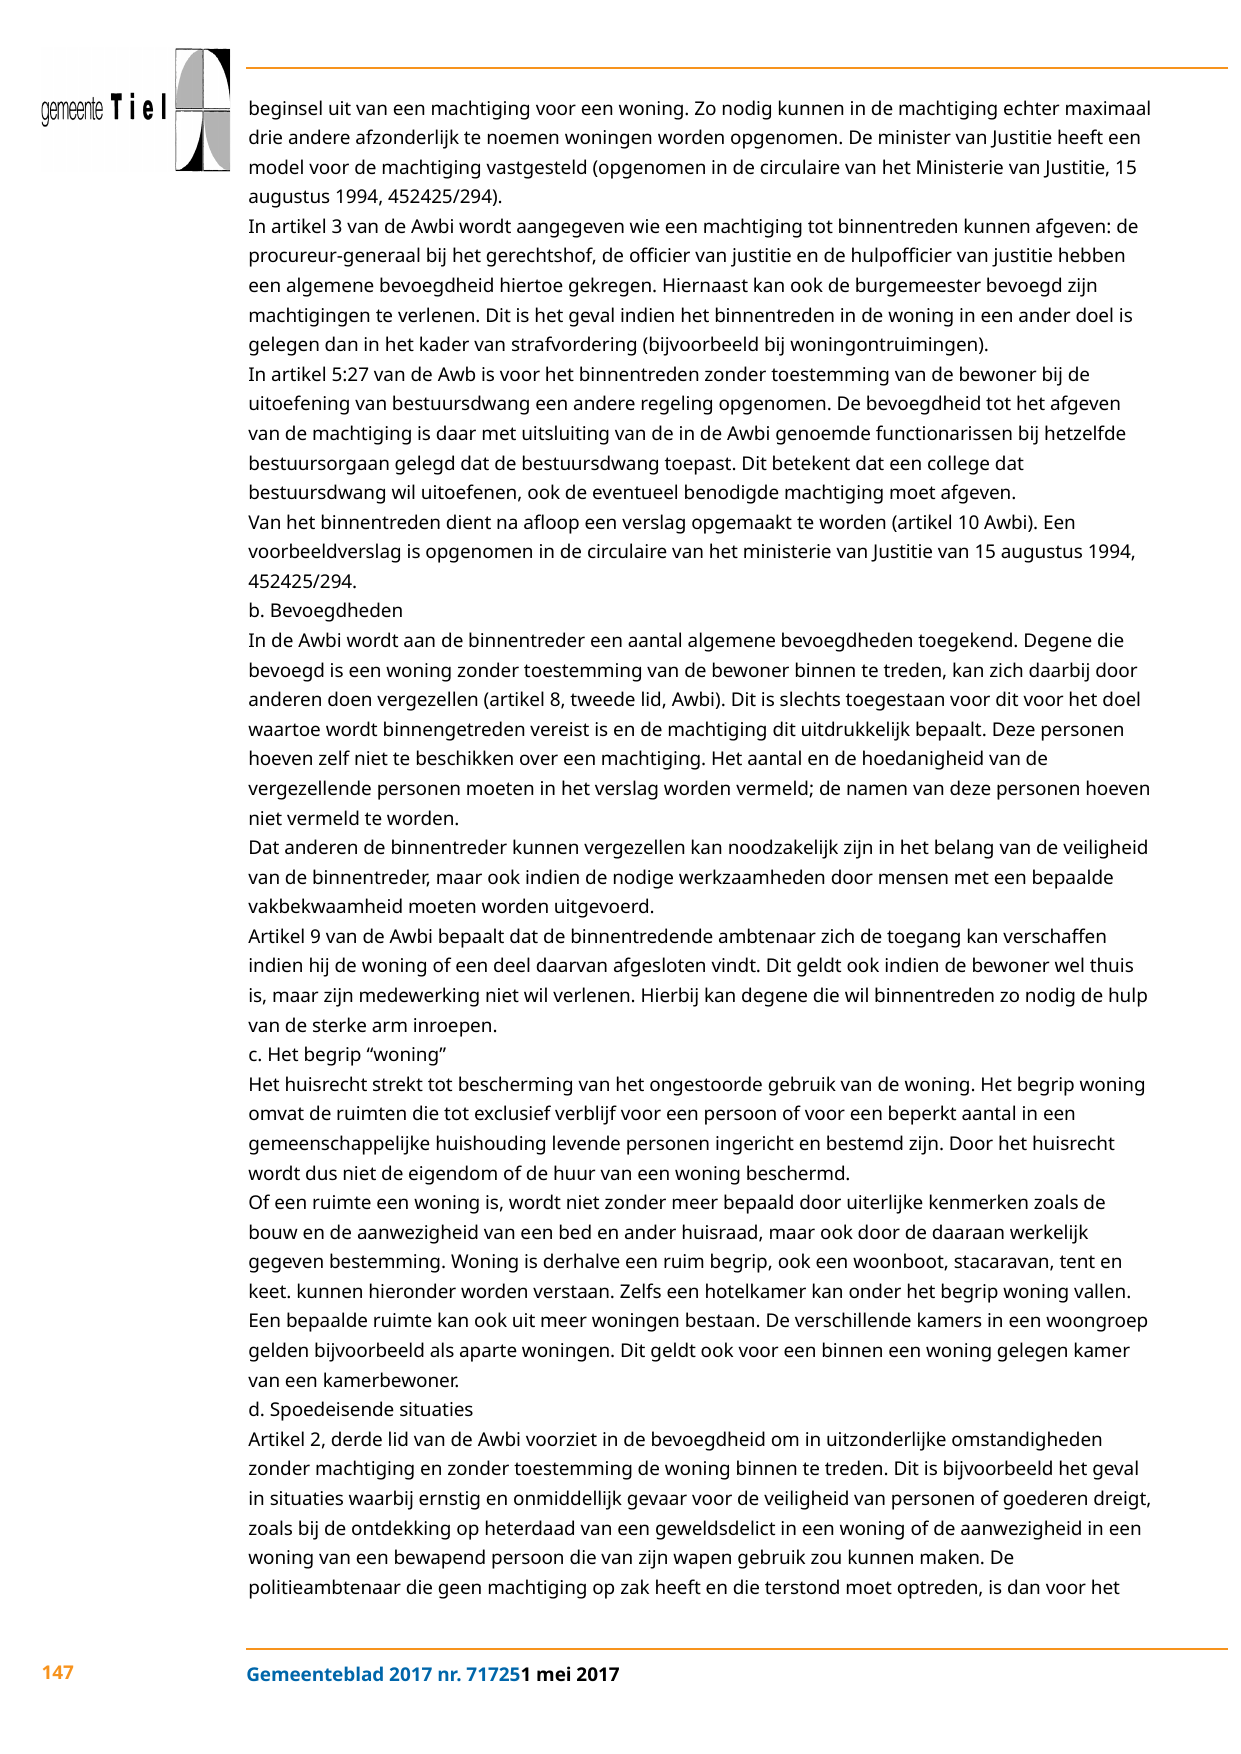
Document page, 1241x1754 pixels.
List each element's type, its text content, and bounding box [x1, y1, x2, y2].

text In de Awbi wordt aan de binnentreder een aantal algemene bevoegdheden toegekend. Degene die bevoegd is een woning zonder toestemming van de bewoner binnen te treden, kan zich daarbij door anderen doen vergezellen (artikel 8, tweede lid, Awbi). Dit is slechts toegestaan voor dit voor het doel waartoe wordt binnengetreden vereist is en de machtiging dit uitdrukkelijk bepaalt. Deze personen hoeven zelf niet te beschikken over een machtiging. Het aantal en de hoedanigheid van de vergezellende personen moeten in het verslag worden vermeld; de namen van deze personen hoeven niet vermeld te worden. [248, 627, 1152, 831]
text Van het binnentreden dient na afloop een verslag opgemaakt te worden (artikel 10 Awbi). Een voorbeeldverslag is opgenomen in de circulaire van het ministerie van Justitie van 15 augustus 1994, 452425/294. [248, 509, 1152, 594]
picture [41, 47, 231, 172]
text c. Het begrip “woning” [248, 1041, 1152, 1067]
text Of een ruimte een woning is, wordt niet zonder meer bepaald door uiterlijke kenmerken zoals de bouw en de aanwezigheid van een bed en ander huisraad, maar ook door de daaraan werkelijk gegeven bestemming. Woning is derhalve een ruim begrip, ook een woonboot, stacaravan, tent en keet. kunnen hieronder worden verstaan. Zelfs een hotelkamer kan onder het begrip woning vallen. Een bepaalde ruimte kan ook uit meer woningen bestaan. De verschillende kamers in een woongroep gelden bijvoorbeeld als aparte woningen. Dit geldt ook voor een binnen een woning gelegen kamer van een kamerbewoner. [248, 1189, 1152, 1393]
text beginsel uit van een machtiging voor een woning. Zo nodig kunnen in de machtiging echter maximaal drie andere afzonderlijk te noemen woningen worden opgenomen. De minister van Justitie heeft een model voor de machtiging vastgesteld (opgenomen in de circulaire van het Ministerie van Justitie, 15 augustus 1994, 452425/294). [248, 95, 1152, 209]
text Dat anderen de binnentreder kunnen vergezellen kan noodzakelijk zijn in het belang van de veiligheid van de binnentreder, maar ook indien de nodige werkzaamheden door mensen met een bepaalde vakbekwaamheid moeten worden uitgevoerd. [248, 834, 1152, 919]
text Artikel 2, derde lid van de Awbi voorziet in de bevoegdheid om in uitzonderlijke omstandigheden zonder machtiging en zonder toestemming de woning binnen te treden. Dit is bijvoorbeeld het geval in situaties waarbij ernstig en onmiddellijk gevaar voor de veiligheid van personen of goederen dreigt, zoals bij de ontdekking op heterdaad van een geweldsdelict in een woning of de aanwezigheid in een woning van een bewapend persoon die van zijn wapen gebruik zou kunnen maken. De politieambtenaar die geen machtiging op zak heeft en die terstond moet optreden, is dan voor het [248, 1426, 1152, 1600]
text In artikel 5:27 van de Awb is voor het binnentreden zonder toestemming van de bewoner bij de uitoefening van bestuursdwang een andere regeling opgenomen. De bevoegdheid tot het afgeven van de machtiging is daar met uitsluiting van de in de Awbi genoemde functionarissen bij hetzelfde bestuursorgaan gelegd dat de bestuursdwang toepast. Dit betekent dat een college dat bestuursdwang wil uitoefenen, ook de eventueel benodigde machtiging moet afgeven. [248, 361, 1152, 505]
text b. Bevoegdheden [248, 598, 1152, 623]
text Artikel 9 van de Awbi bepaalt dat de binnentredende ambtenaar zich de toegang kan verschaffen indien hij de woning of een deel daarvan afgesloten vindt. Dit geldt ook indien de bewoner wel thuis is, maar zijn medewerking niet wil verlenen. Hierbij kan degene die wil binnentreden zo nodig de hulp van de sterke arm inroepen. [248, 923, 1152, 1038]
text Het huisrecht strekt tot bescherming van het ongestoorde gebruik van de woning. Het begrip woning omvat de ruimten die tot exclusief verblijf voor een persoon of voor een beperkt aantal in een gemeenschappelijke huishouding levende personen ingericht en bestemd zijn. Door het huisrecht wordt dus niet de eigendom of de huur van een woning beschermd. [248, 1071, 1152, 1186]
text d. Spoedeisende situaties [248, 1396, 1152, 1422]
text In artikel 3 van de Awbi wordt aangegeven wie een machtiging tot binnentreden kunnen afgeven: de procureur-generaal bij het gerechtshof, de officier van justitie en de hulpofficier van justitie hebben een algemene bevoegdheid hiertoe gekregen. Hiernaast kan ook de burgemeester bevoegd zijn machtigingen te verlenen. Dit is het geval indien het binnentreden in de woning in een ander doel is gelegen dan in het kader van strafvordering (bijvoorbeeld bij woningontruimingen). [248, 213, 1152, 357]
